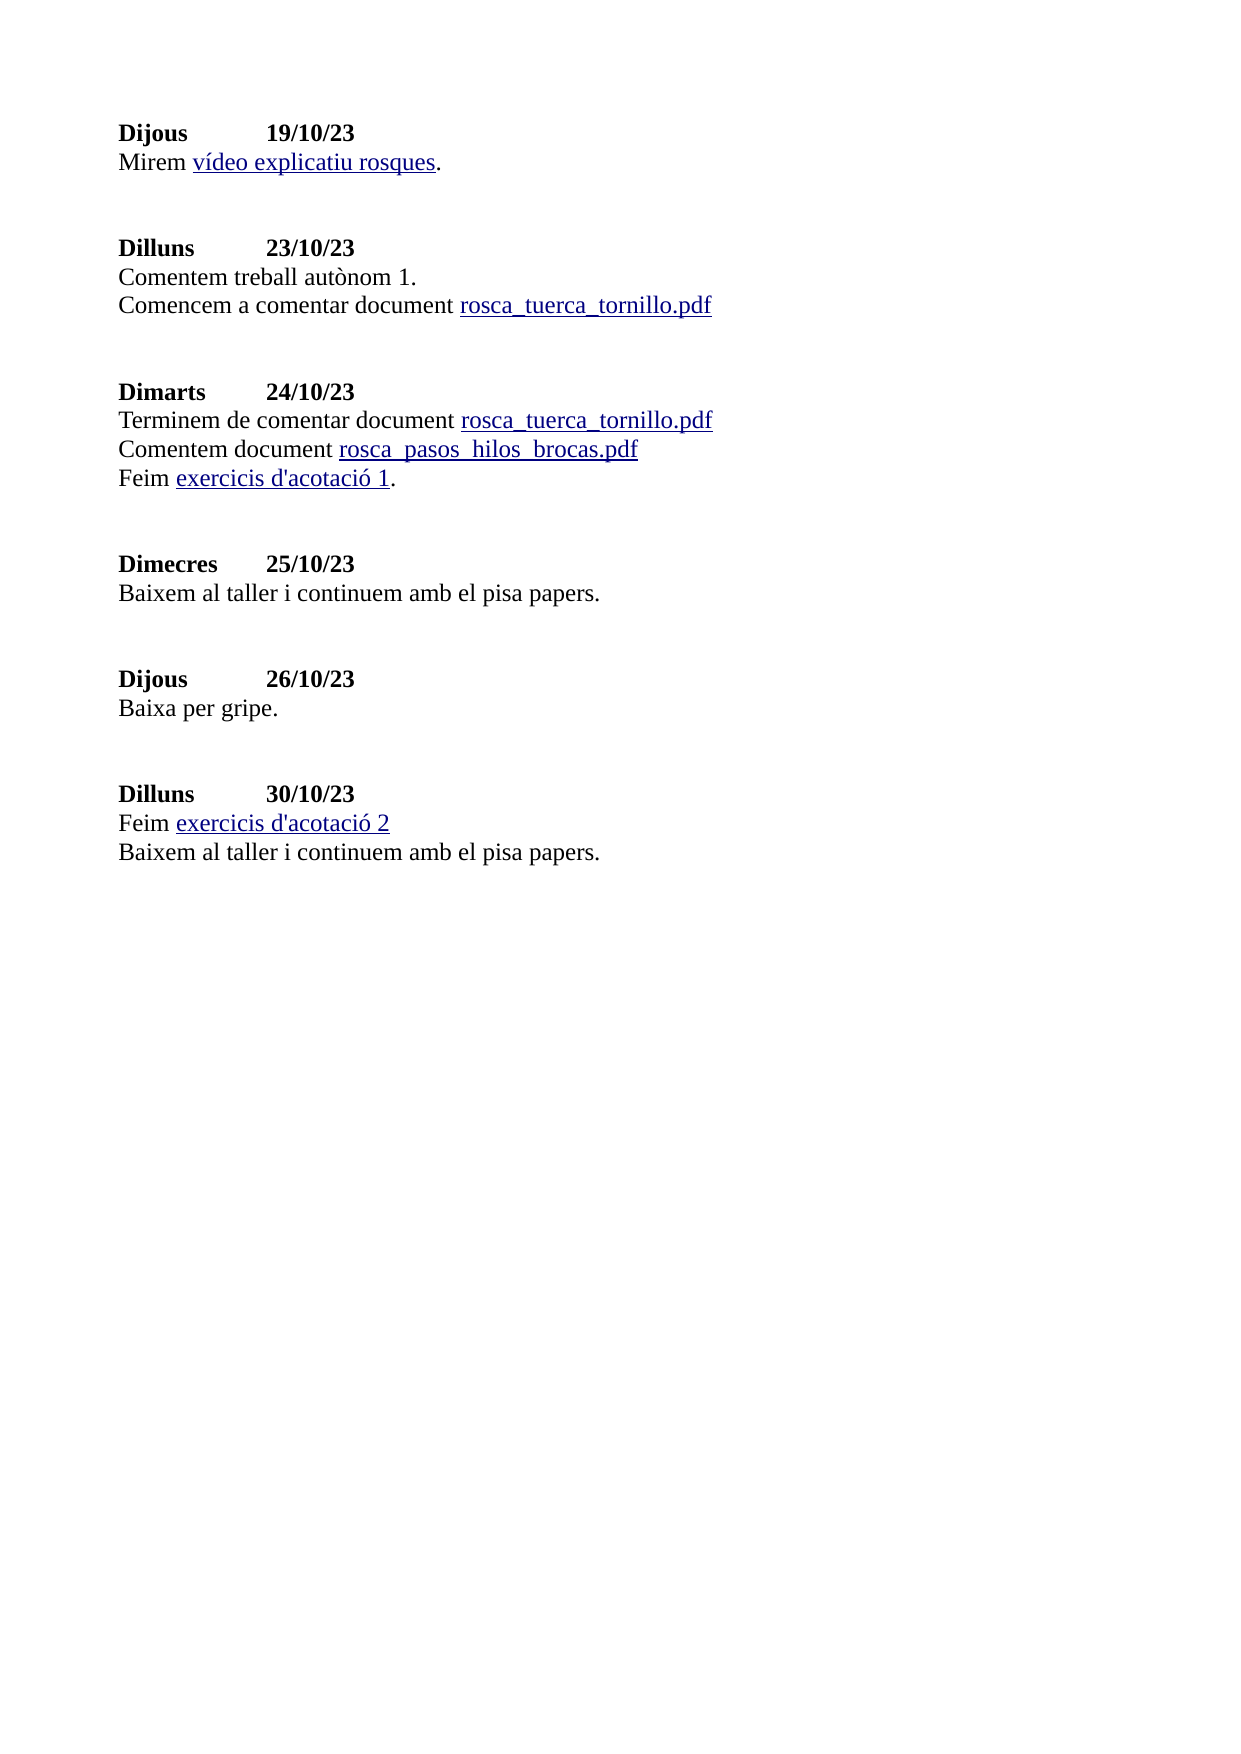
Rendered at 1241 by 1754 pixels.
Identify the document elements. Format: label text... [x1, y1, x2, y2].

text Dilluns 30/10/23 [118, 779, 1122, 808]
text Dilluns 23/10/23 [118, 233, 1122, 262]
text Comencem a comentar document rosca_tuerca_tornillo.pdf [118, 291, 1122, 319]
text Dimecres 25/10/23 [118, 549, 1122, 578]
text Feim exercicis d'acotació 1. [118, 463, 1122, 492]
text Mirem vídeo explicatiu rosques. [118, 147, 1122, 176]
text Feim exercicis d'acotació 2 [118, 808, 1122, 837]
text Terminem de comentar document rosca_tuerca_tornillo.pdf [118, 406, 1122, 434]
text Comentem treball autònom 1. [118, 262, 1122, 291]
text Baixa per gripe. [118, 693, 1122, 722]
text Baixem al taller i continuem amb el pisa papers. [118, 578, 1122, 607]
text Dijous 26/10/23 [118, 664, 1122, 693]
text Comentem document rosca_pasos_hilos_brocas.pdf [118, 434, 1122, 463]
text Baixem al taller i continuem amb el pisa papers. [118, 837, 1122, 866]
text Dijous 19/10/23 [118, 118, 1122, 147]
text Dimarts 24/10/23 [118, 377, 1122, 406]
